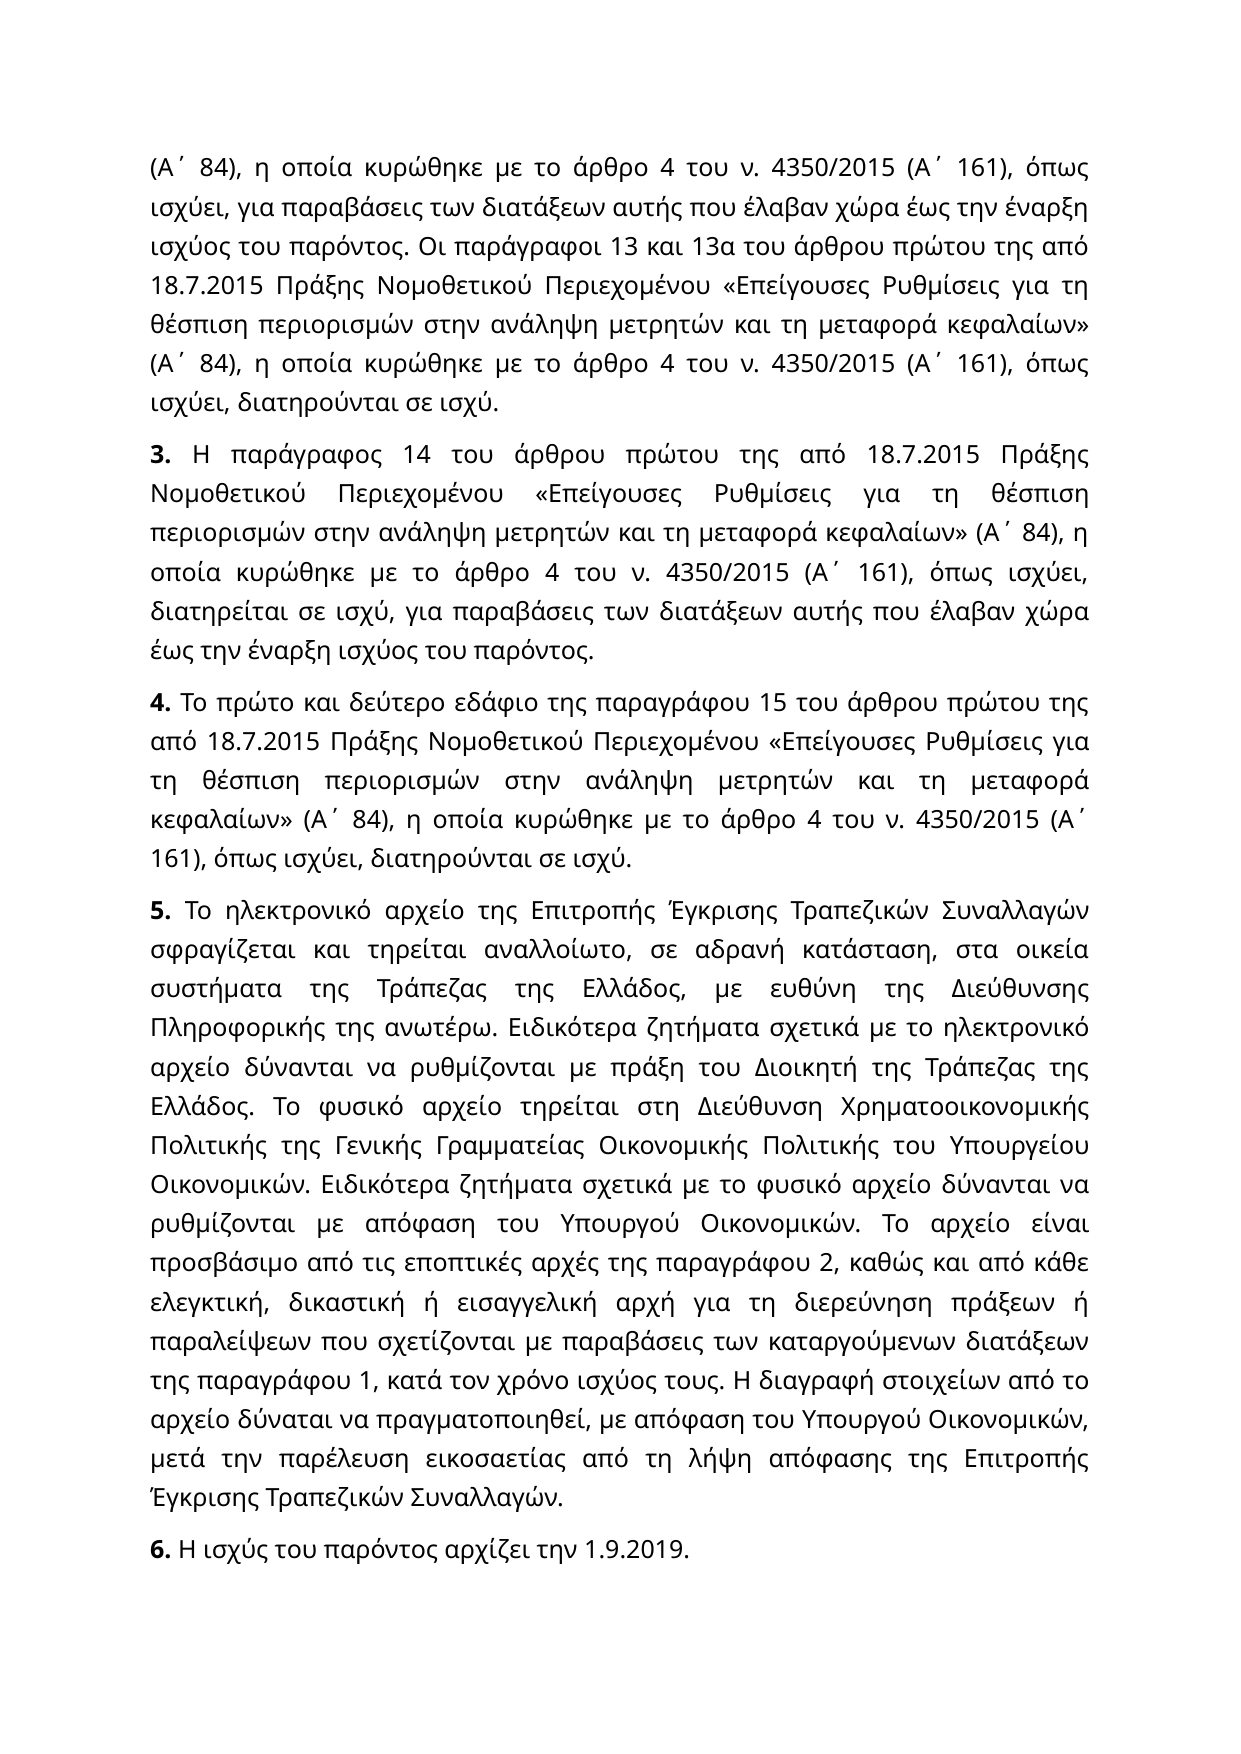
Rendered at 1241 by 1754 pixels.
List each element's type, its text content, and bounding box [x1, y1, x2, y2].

text 3. Η παράγραφος 14 του άρθρου πρώτου της από 18.7.2015 Πράξης Νομοθετικού Περιεχομένου «Επείγουσες Ρυθμίσεις για τη θέσπιση περιορισμών στην ανάληψη μετρητών και τη μεταφορά κεφαλαίων» (Α΄ 84), η οποία κυρώθηκε με το άρθρο 4 του ν. 4350/2015 (Α΄ 161), όπως ισχύει, διατηρείται σε ισχύ, για παραβάσεις των διατάξεων αυτής που έλαβαν χώρα έως την έναρξη ισχύος του παρόντος. [150, 437, 1090, 667]
text 6. Η ισχύς του παρόντος αρχίζει την 1.9.2019. [150, 1532, 1090, 1566]
text (Α΄ 84), η οποία κυρώθηκε με το άρθρο 4 του ν. 4350/2015 (Α΄ 161), όπως ισχύει, για παραβάσεις των διατάξεων αυτής που έλαβαν χώρα έως την έναρξη ισχύος του παρόντος. Οι παράγραφοι 13 και 13α του άρθρου πρώτου της από 18.7.2015 Πράξης Νομοθετικού Περιεχομένου «Επείγουσες Ρυθμίσεις για τη θέσπιση περιορισμών στην ανάληψη μετρητών και τη μεταφορά κεφαλαίων» (Α΄ 84), η οποία κυρώθηκε με το άρθρο 4 του ν. 4350/2015 (Α΄ 161), όπως ισχύει, διατηρούνται σε ισχύ. [150, 150, 1090, 419]
text 4. Το πρώτο και δεύτερο εδάφιο της παραγράφου 15 του άρθρου πρώτου της από 18.7.2015 Πράξης Νομοθετικού Περιεχομένου «Επείγουσες Ρυθμίσεις για τη θέσπιση περιορισμών στην ανάληψη μετρητών και τη μεταφορά κεφαλαίων» (Α΄ 84), η οποία κυρώθηκε με το άρθρο 4 του ν. 4350/2015 (Α΄ 161), όπως ισχύει, διατηρούνται σε ισχύ. [150, 684, 1090, 875]
text 5. Το ηλεκτρονικό αρχείο της Επιτροπής Έγκρισης Τραπεζικών Συναλλαγών σφραγίζεται και τηρείται αναλλοίωτο, σε αδρανή κατάσταση, στα οικεία συστήματα της Τράπεζας της Ελλάδος, με ευθύνη της Διεύθυνσης Πληροφορικής της ανωτέρω. Ειδικότερα ζητήματα σχετικά με το ηλεκτρονικό αρχείο δύνανται να ρυθμίζονται με πράξη του Διοικητή της Τράπεζας της Ελλάδος. Το φυσικό αρχείο τηρείται στη Διεύθυνση Χρηματοοικονομικής Πολιτικής της Γενικής Γραμματείας Οικονομικής Πολιτικής του Υπουργείου Οικονομικών. Ειδικότερα ζητήματα σχετικά με το φυσικό αρχείο δύνανται να ρυθμίζονται με απόφαση του Υπουργού Οικονομικών. Το αρχείο είναι προσβάσιμο από τις εποπτικές αρχές της παραγράφου 2, καθώς και από κάθε ελεγκτική, δικαστική ή εισαγγελική αρχή για τη διερεύνηση πράξεων ή παραλείψεων που σχετίζονται με παραβάσεις των καταργούμενων διατάξεων της παραγράφου 1, κατά τον χρόνο ισχύος τους. Η διαγραφή στοιχείων από το αρχείο δύναται να πραγματοποιηθεί, με απόφαση του Υπουργού Οικονομικών, μετά την παρέλευση εικοσαετίας από τη λήψη απόφασης της Επιτροπής Έγκρισης Τραπεζικών Συναλλαγών. [150, 892, 1090, 1514]
